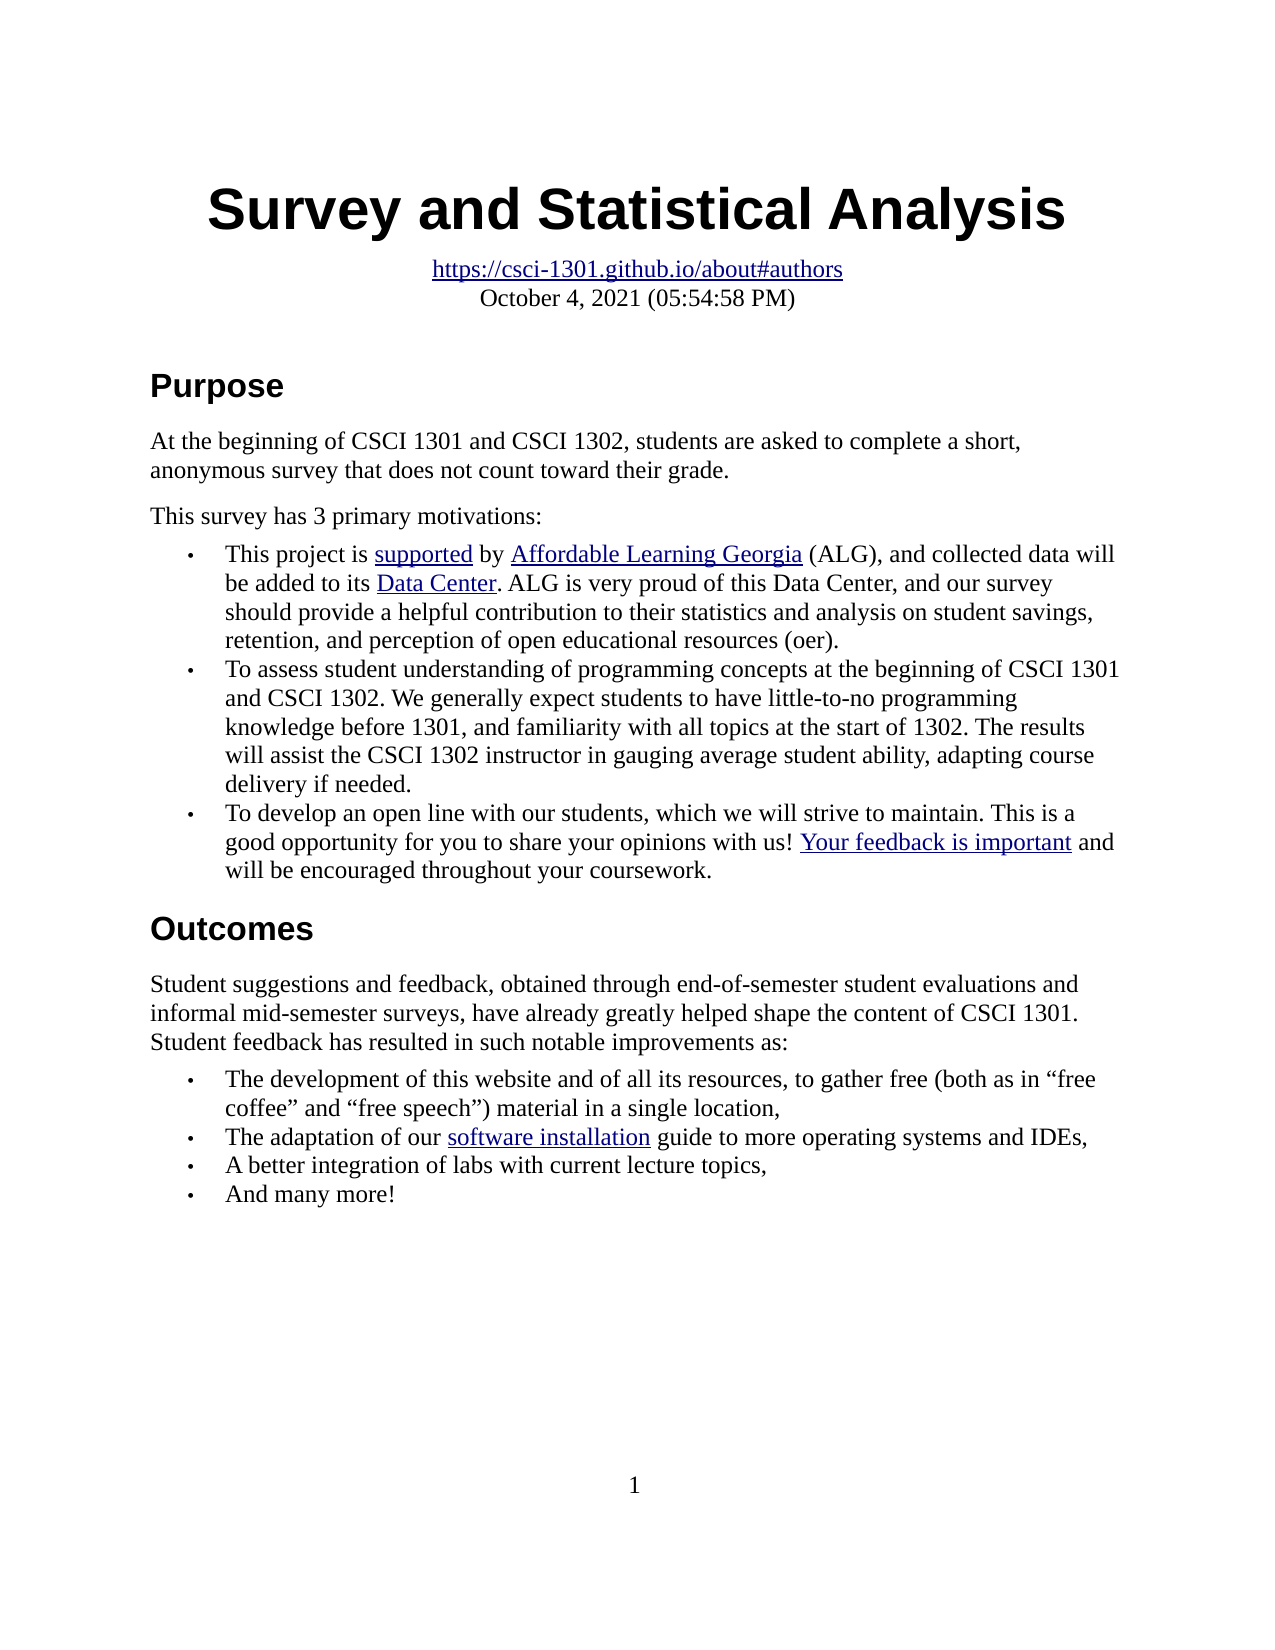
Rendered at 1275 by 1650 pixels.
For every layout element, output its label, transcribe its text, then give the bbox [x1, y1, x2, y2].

title Survey and Statistical Analysis [150, 175, 1125, 242]
text This survey has 3 primary motivations: [150, 501, 1125, 530]
subtitle Purpose [150, 366, 1125, 404]
text October 4, 2021 (05:54:58 PM) [150, 283, 1125, 312]
text Student suggestions and feedback, obtained through end-of-semester student evaluations and informal mid-semester surveys, have already greatly helped shape the content of CSCI 1301. Student feedback has resulted in such notable improvements as: [150, 969, 1125, 1055]
subtitle Outcomes [150, 909, 1125, 948]
list The adaptation of our software installation guide to more operating systems and IDEs, [187, 1122, 1125, 1151]
text https://csci-1301.github.io/about#authors [150, 254, 1125, 283]
list And many more! [187, 1179, 1125, 1208]
list This project is supported by Affordable Learning Georgia (ALG), and collected data will be added to its Data Center. ALG is very proud of this Data Center, and our survey should provide a helpful contribution to their statistics and analysis on student savings, retention, and perception of open educational resources (oer). [187, 539, 1125, 654]
list The development of this website and of all its resources, to gather free (both as in “free coffee” and “free speech”) material in a single location, [187, 1064, 1125, 1122]
list To develop an open line with our students, which we will strive to maintain. This is a good opportunity for you to share your opinions with us! Your feedback is important and will be encouraged throughout your coursework. [187, 798, 1125, 884]
list A better integration of labs with current lecture topics, [187, 1151, 1125, 1179]
list To assess student understanding of programming concepts at the beginning of CSCI 1301 and CSCI 1302. We generally expect students to have little-to-no programming knowledge before 1301, and familiarity with all topics at the start of 1302. The results will assist the CSCI 1302 instructor in gauging average student ability, adapting course delivery if needed. [187, 654, 1125, 798]
text At the beginning of CSCI 1301 and CSCI 1302, students are asked to complete a short, anonymous survey that does not count toward their grade. [150, 426, 1125, 483]
